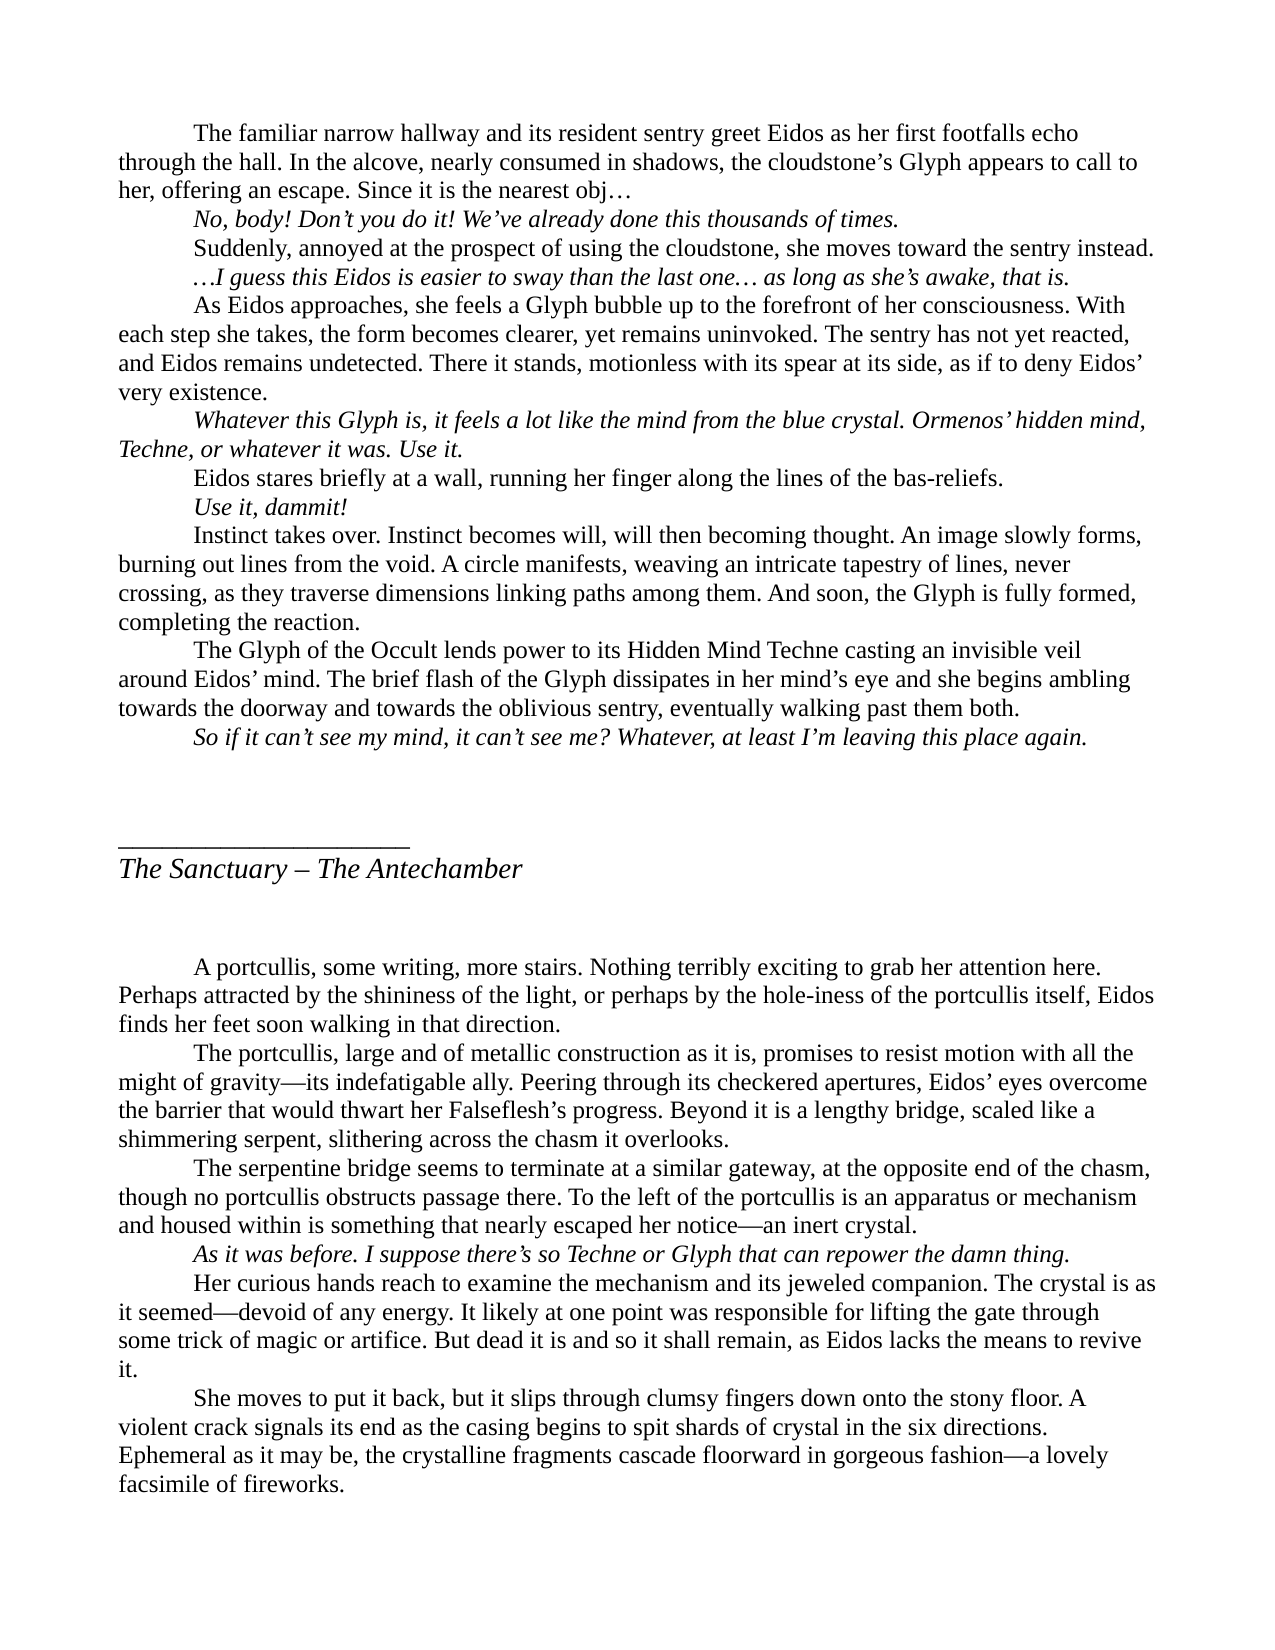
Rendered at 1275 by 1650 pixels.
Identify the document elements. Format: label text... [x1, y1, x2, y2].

text The familiar narrow hallway and its resident sentry greet Eidos as her first footfalls echo through the hall. In the alcove, nearly consumed in shadows, the cloudstone’s Glyph appears to call to her, offering an escape. Since it is the nearest obj… [118, 118, 1157, 204]
text The portcullis, large and of metallic construction as it is, promises to resist motion with all the might of gravity—its indefatigable ally. Peering through its checkered apertures, Eidos’ eyes overcome the barrier that would thwart her Falseflesh’s progress. Beyond it is a lengthy bridge, scaled like a shimmering serpent, slithering across the chasm it overlooks. [118, 1038, 1157, 1153]
text The Sanctuary – The Antechamber [118, 851, 1157, 885]
text Whatever this Glyph is, it feels a lot like the mind from the blue crystal. Ormenos’ hidden mind, Techne, or whatever it was. Use it. [118, 406, 1157, 463]
text Her curious hands reach to examine the mechanism and its jeweled companion. The crystal is as it seemed—devoid of any energy. It likely at one point was responsible for lifting the gate through some trick of magic or artifice. But dead it is and so it shall remain, as Eidos lacks the means to revive it. [118, 1268, 1157, 1383]
text The serpentine bridge seems to terminate at a similar gateway, at the opposite end of the chasm, though no portcullis obstructs passage there. To the left of the portcullis is an apparatus or mechanism and housed within is something that nearly escaped her notice—an inert crystal. [118, 1153, 1157, 1239]
text As it was before. I suppose there’s so Techne or Glyph that can repower the damn thing. [118, 1239, 1157, 1268]
text The Glyph of the Occult lends power to its Hidden Mind Techne casting an invisible veil around Eidos’ mind. The brief flash of the Glyph dissipates in her mind’s eye and she begins ambling towards the doorway and towards the oblivious sentry, eventually walking past them both. [118, 636, 1157, 722]
text A portcullis, some writing, more stairs. Nothing terribly exciting to grab her attention here. Perhaps attracted by the shininess of the light, or perhaps by the hole-iness of the portcullis itself, Eidos finds her feet soon walking in that direction. [118, 952, 1157, 1038]
text …I guess this Eidos is easier to sway than the last one… as long as she’s awake, that is. [118, 262, 1157, 291]
text As Eidos approaches, she feels a Glyph bubble up to the forefront of her consciousness. With each step she takes, the form becomes clearer, yet remains uninvoked. The sentry has not yet reacted, and Eidos remains undetected. There it stands, motionless with its spear at its side, as if to deny Eidos’ very existence. [118, 291, 1157, 406]
text She moves to put it back, but it slips through clumsy fingers down onto the stony floor. A violent crack signals its end as the casing begins to spit shards of crystal in the six directions. Ephemeral as it may be, the crystalline fragments cascade floorward in gorgeous fashion—a lovely facsimile of fireworks. [118, 1383, 1157, 1498]
text Instinct takes over. Instinct becomes will, will then becoming thought. An image slowly forms, burning out lines from the void. A circle manifests, weaving an intricate tapestry of lines, never crossing, as they traverse dimensions linking paths among them. And soon, the Glyph is fully formed, completing the reaction. [118, 521, 1157, 636]
text ____________________ [118, 818, 1157, 851]
text Suddenly, annoyed at the prospect of using the cloudstone, she moves toward the sentry instead. [118, 233, 1157, 262]
text No, body! Don’t you do it! We’ve already done this thousands of times. [118, 204, 1157, 233]
text So if it can’t see my mind, it can’t see me? Whatever, at least I’m leaving this place again. [118, 722, 1157, 751]
text Use it, dammit! [118, 492, 1157, 521]
text Eidos stares briefly at a wall, running her finger along the lines of the bas-reliefs. [118, 463, 1157, 492]
